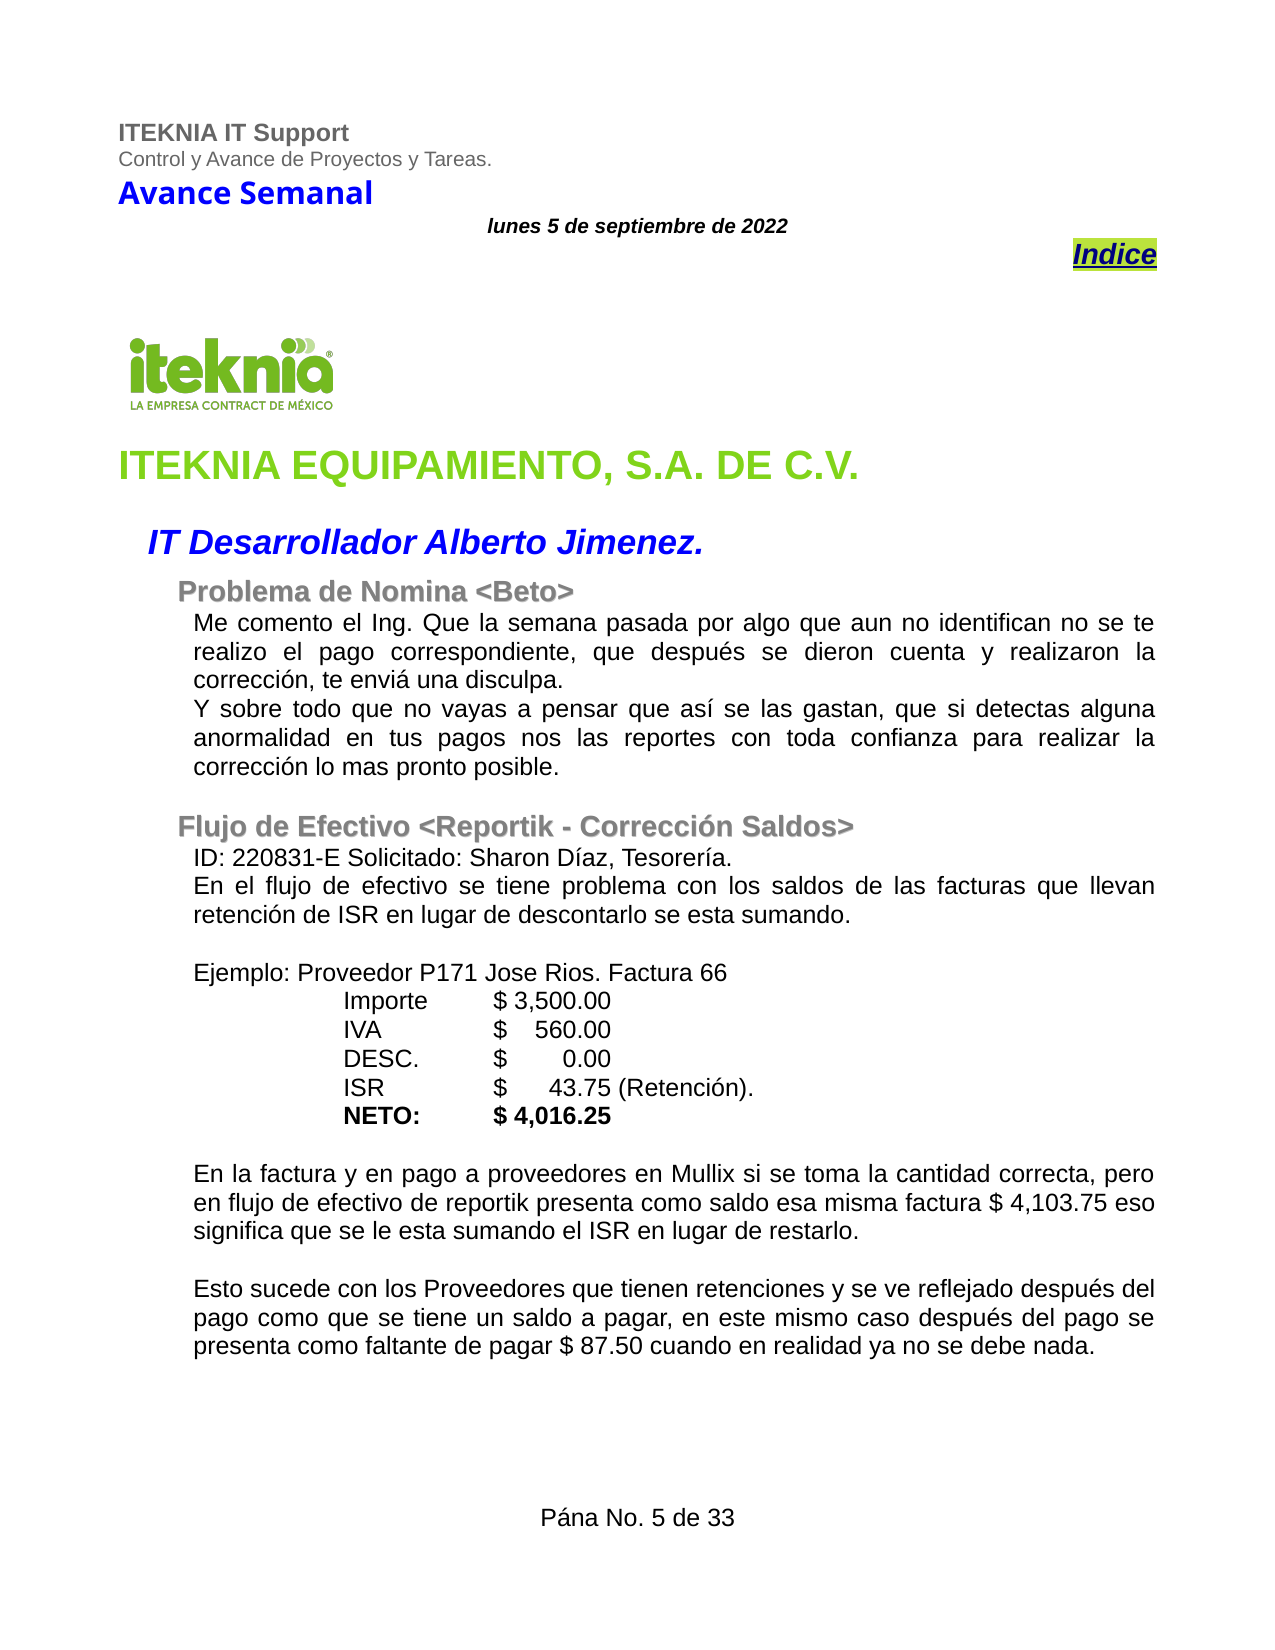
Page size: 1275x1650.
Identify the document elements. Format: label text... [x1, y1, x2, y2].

text Ejemplo: Proveedor P171 Jose Rios. Factura 66 [193, 958, 1157, 986]
text ISR $ 43.75 (Retención). [193, 1073, 1157, 1101]
text IVA $ 560.00 [193, 1015, 1157, 1044]
picture [119, 317, 344, 430]
subtitle IT Desarrollador Alberto Jimenez. [148, 522, 1157, 562]
subtitle ITEKNIA EQUIPAMIENTO, S.A. DE C.V. [118, 441, 1157, 488]
text En la factura y en pago a proveedores en Mullix si se toma la cantidad correcta, pero en flujo de efectivo de reportik presenta como saldo esa misma factura $ 4,103.75 eso significa que se le esta sumando el ISR en lugar de restarlo. [193, 1159, 1157, 1245]
text NETO: $ 4,016.25 [193, 1101, 1157, 1130]
text Esto sucede con los Proveedores que tienen retenciones y se ve reflejado después del pago como que se tiene un saldo a pagar, en este mismo caso después del pago se presenta como faltante de pagar $ 87.50 cuando en realidad ya no se debe nada. [193, 1274, 1157, 1360]
subtitle Problema de Nomina <Beto> [177, 574, 1157, 608]
text Y sobre todo que no vayas a pensar que así se las gastan, que si detectas alguna anormalidad en tus pagos nos las reportes con toda confianza para realizar la corrección lo mas pronto posible. [193, 694, 1157, 780]
text ID: 220831-E Solicitado: Sharon Díaz, Tesorería. [193, 843, 1157, 871]
text En el flujo de efectivo se tiene problema con los saldos de las facturas que llevan retención de ISR en lugar de descontarlo se esta sumando. [193, 871, 1157, 929]
text Importe $ 3,500.00 [193, 986, 1157, 1015]
text Me comento el Ing. Que la semana pasada por algo que aun no identifican no se te realizo el pago correspondiente, que después se dieron cuenta y realizaron la corrección, te enviá una disculpa. [193, 608, 1157, 694]
subtitle Flujo de Efectivo <Reportik - Corrección Saldos> [177, 809, 1157, 843]
text DESC. $ 0.00 [193, 1044, 1157, 1073]
